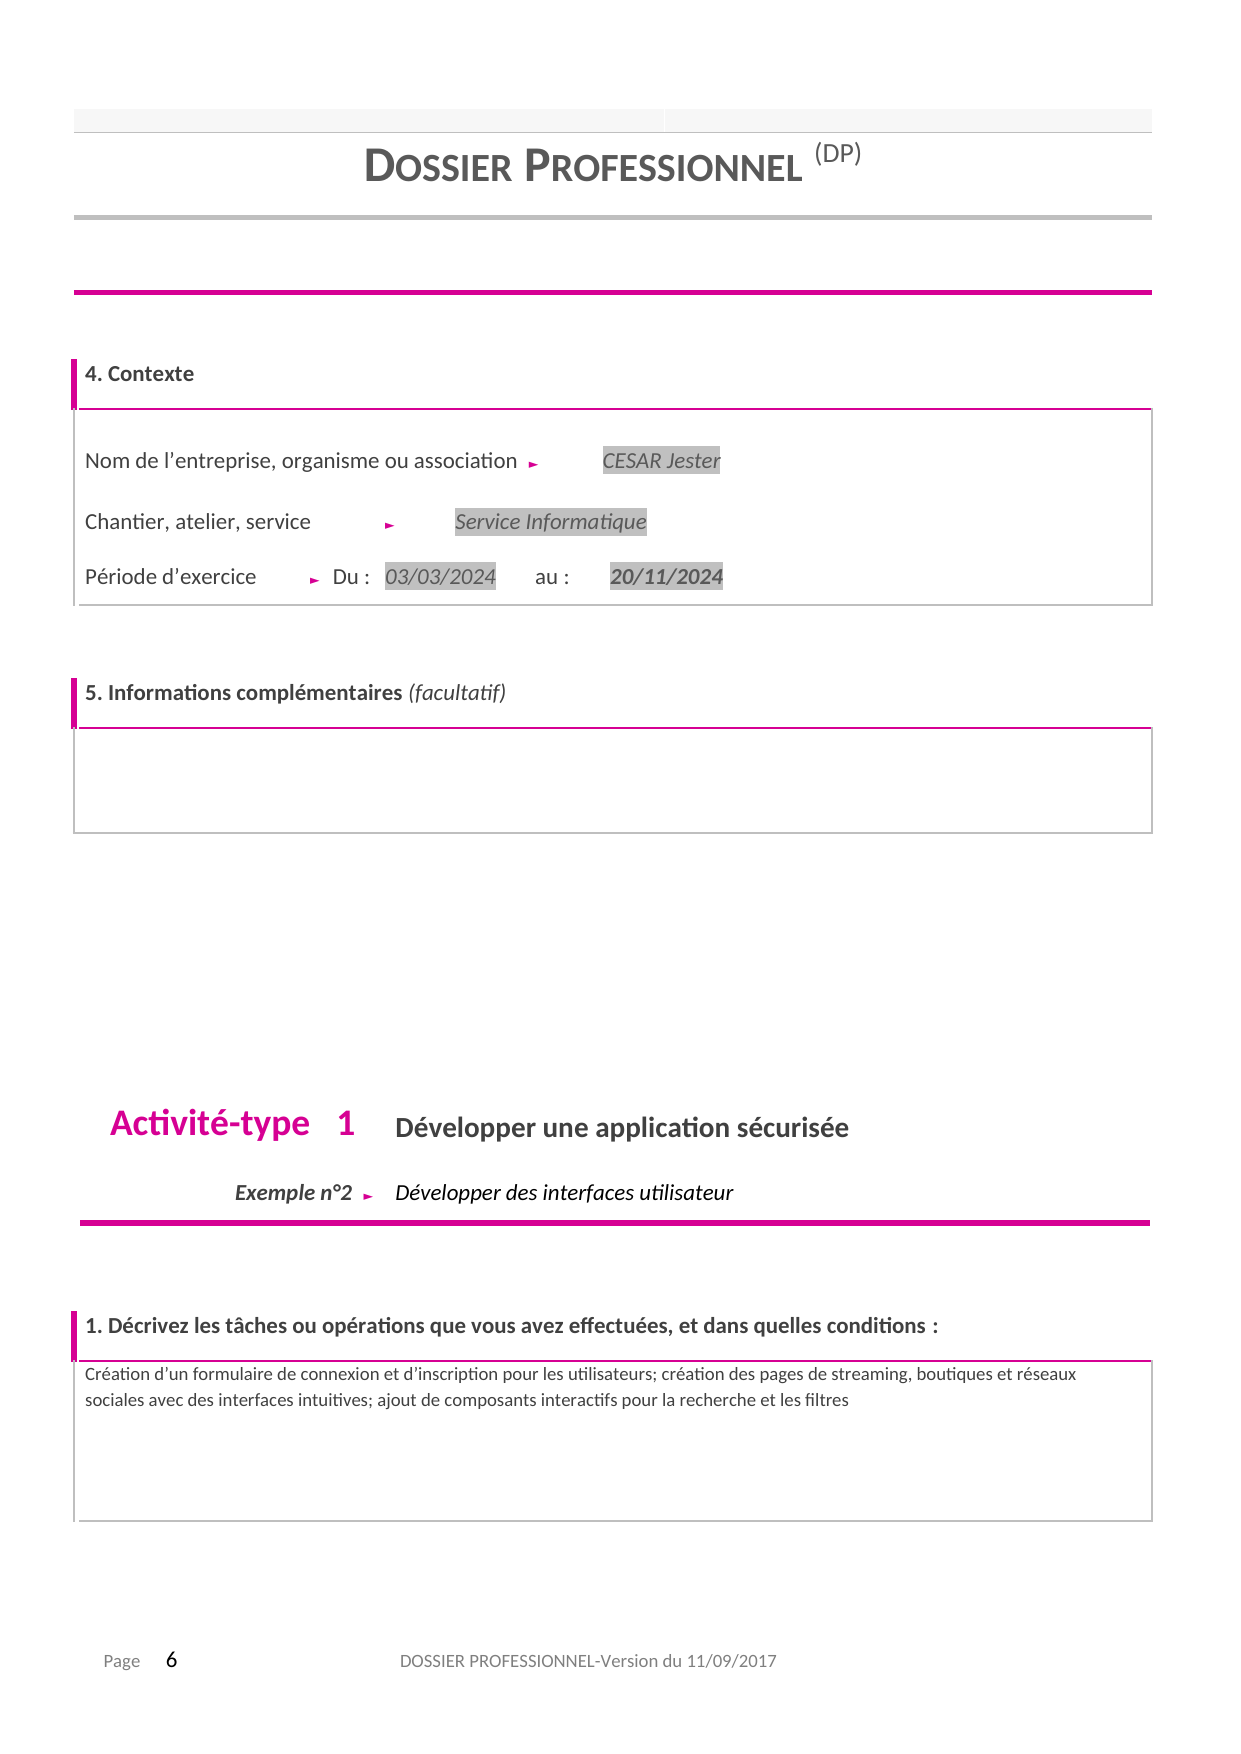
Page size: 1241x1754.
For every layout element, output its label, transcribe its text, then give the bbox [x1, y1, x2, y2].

table_cell [75, 408, 578, 446]
table_cell [74, 1220, 1152, 1275]
table_cell Exemple n°2 ► [74, 1165, 384, 1220]
table_cell 4. Contexte [77, 359, 1152, 408]
table_header 1 [325, 1099, 384, 1165]
table_cell Nom de l’entreprise, organisme ou association ► [75, 446, 578, 495]
table_cell Création d’un formulaire de connexion et d’inscription pour les utilisateurs; création des pages de streaming, boutiques et réseaux sociales avec des interfaces intuitives; ajout de composants interactifs pour la recherche et les filtres [75, 1360, 1151, 1432]
table_cell [75, 1484, 1151, 1519]
table_cell [75, 1432, 1151, 1483]
table_cell [74, 323, 1152, 359]
table_cell [74, 1275, 1152, 1311]
table_header Activité-type [74, 1099, 325, 1165]
table_cell [74, 642, 1152, 678]
table_cell Chantier, atelier, service ► [75, 495, 444, 549]
table_cell [75, 744, 1151, 795]
table_cell [578, 410, 1151, 446]
table_cell [75, 795, 1151, 832]
table_cell [74, 604, 1152, 642]
table_cell [74, 1520, 1152, 1558]
table_cell Période d’exercice ► Du : 03/03/2024 au : 20/11/2024 [75, 549, 1151, 604]
table_cell CESAR Jester [578, 446, 1151, 495]
table_cell [75, 727, 1151, 744]
table_cell Développer des interfaces utilisateur [384, 1165, 1152, 1220]
table_cell 5. Informations complémentaires (facultatif) [77, 678, 1152, 727]
table_cell 1. Décrivez les tâches ou opérations que vous avez effectuées, et dans quelles conditions : [77, 1311, 1152, 1360]
table_header Développer une application sécurisée [384, 1099, 1152, 1165]
table_cell Service Informatique [444, 495, 1151, 549]
